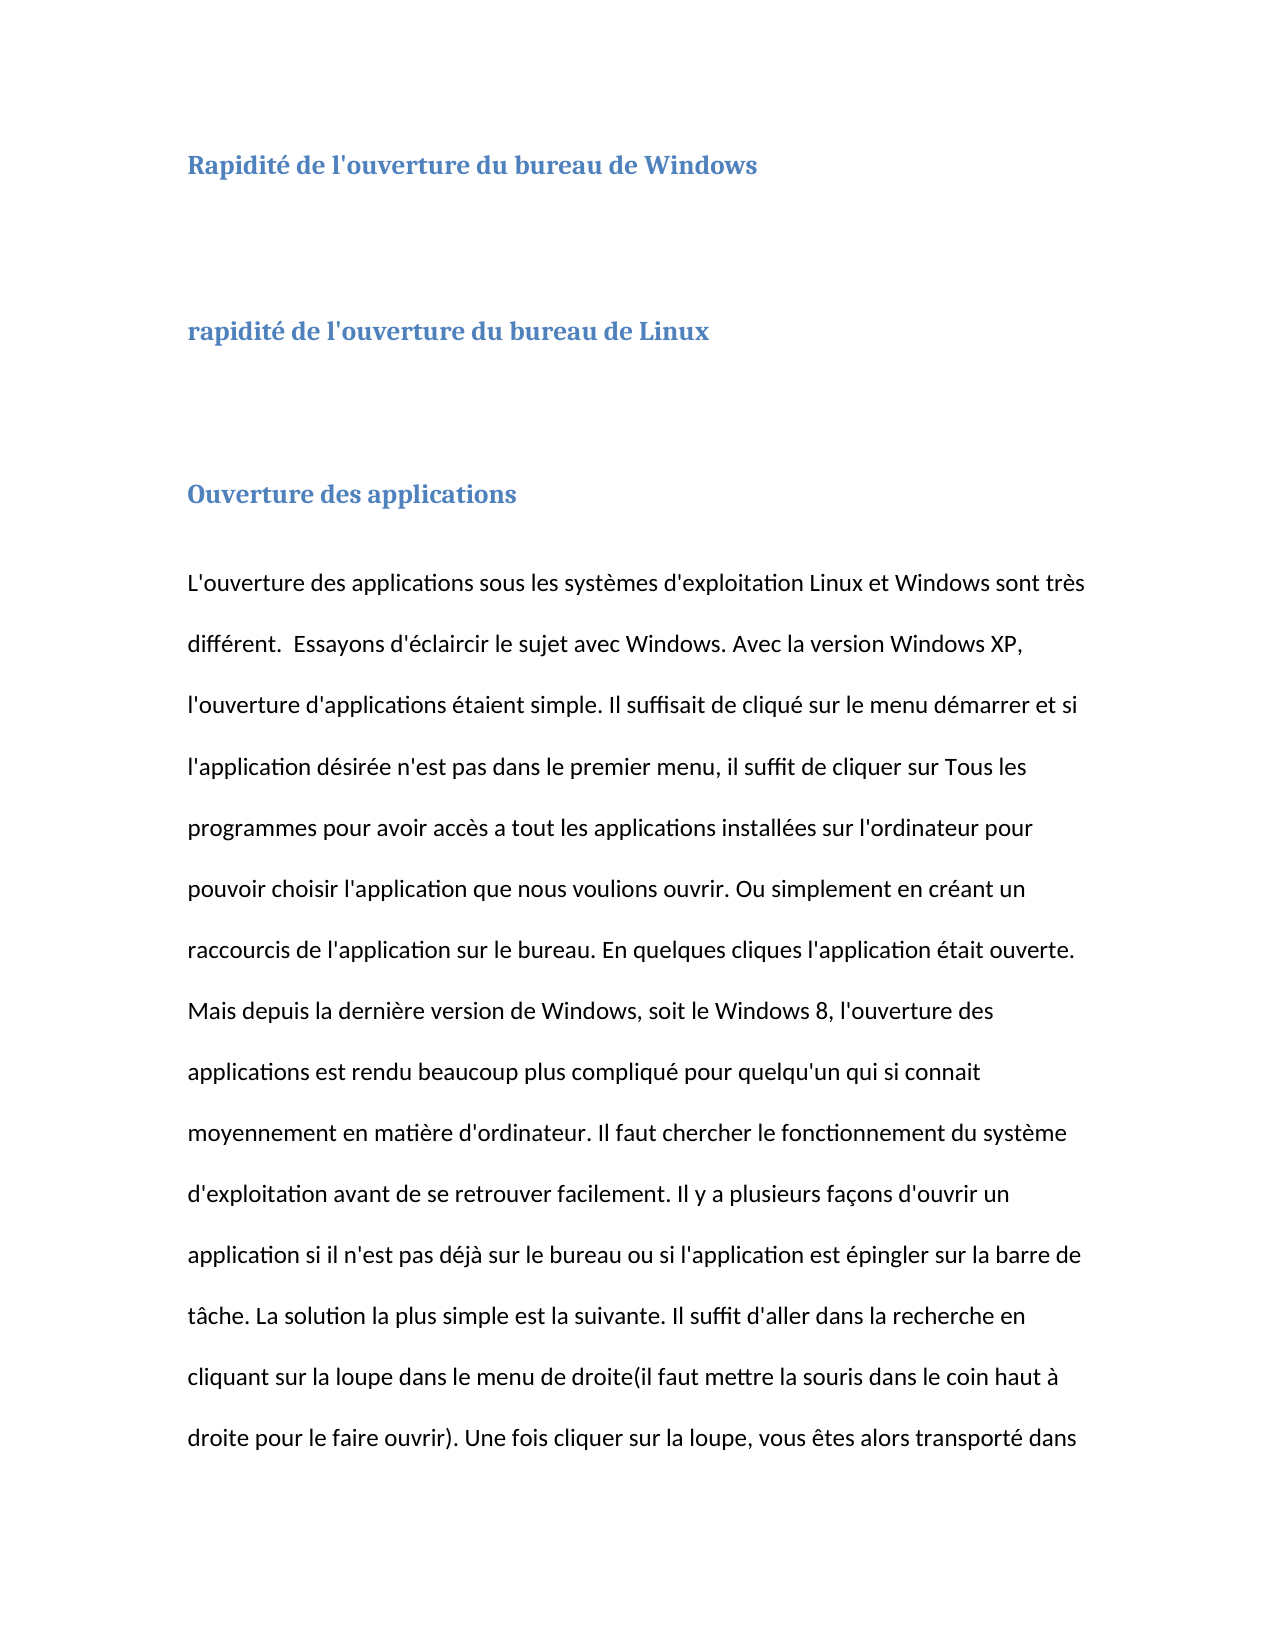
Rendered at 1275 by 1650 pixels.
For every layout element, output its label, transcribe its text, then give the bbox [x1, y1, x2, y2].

subtitle Rapidité de l'ouverture du bureau de Windows [187, 150, 1087, 181]
text L'ouverture des applications sous les systèmes d'exploitation Linux et Windows sont très différent. Essayons d'éclaircir le sujet avec Windows. Avec la version Windows XP, l'ouverture d'applications étaient simple. Il suffisait de cliqué sur le menu démarrer et si l'application désirée n'est pas dans le premier menu, il suffit de cliquer sur Tous les programmes pour avoir accès a tout les applications installées sur l'ordinateur pour pouvoir choisir l'application que nous voulions ouvrir. Ou simplement en créant un raccourcis de l'application sur le bureau. En quelques cliques l'application était ouverte. Mais depuis la dernière version de Windows, soit le Windows 8, l'ouverture des applications est rendu beaucoup plus compliqué pour quelqu'un qui si connait moyennement en matière d'ordinateur. Il faut chercher le fonctionnement du système d'exploitation avant de se retrouver facilement. Il y a plusieurs façons d'ouvrir un application si il n'est pas déjà sur le bureau ou si l'application est épingler sur la barre de tâche. La solution la plus simple est la suivante. Il suffit d'aller dans la recherche en cliquant sur la loupe dans le menu de droite(il faut mettre la souris dans le coin haut à droite pour le faire ouvrir). Une fois cliquer sur la loupe, vous êtes alors transporté dans [187, 567, 1087, 1453]
subtitle Ouverture des applications [187, 479, 1087, 510]
subtitle rapidité de l'ouverture du bureau de Linux [187, 316, 1087, 347]
